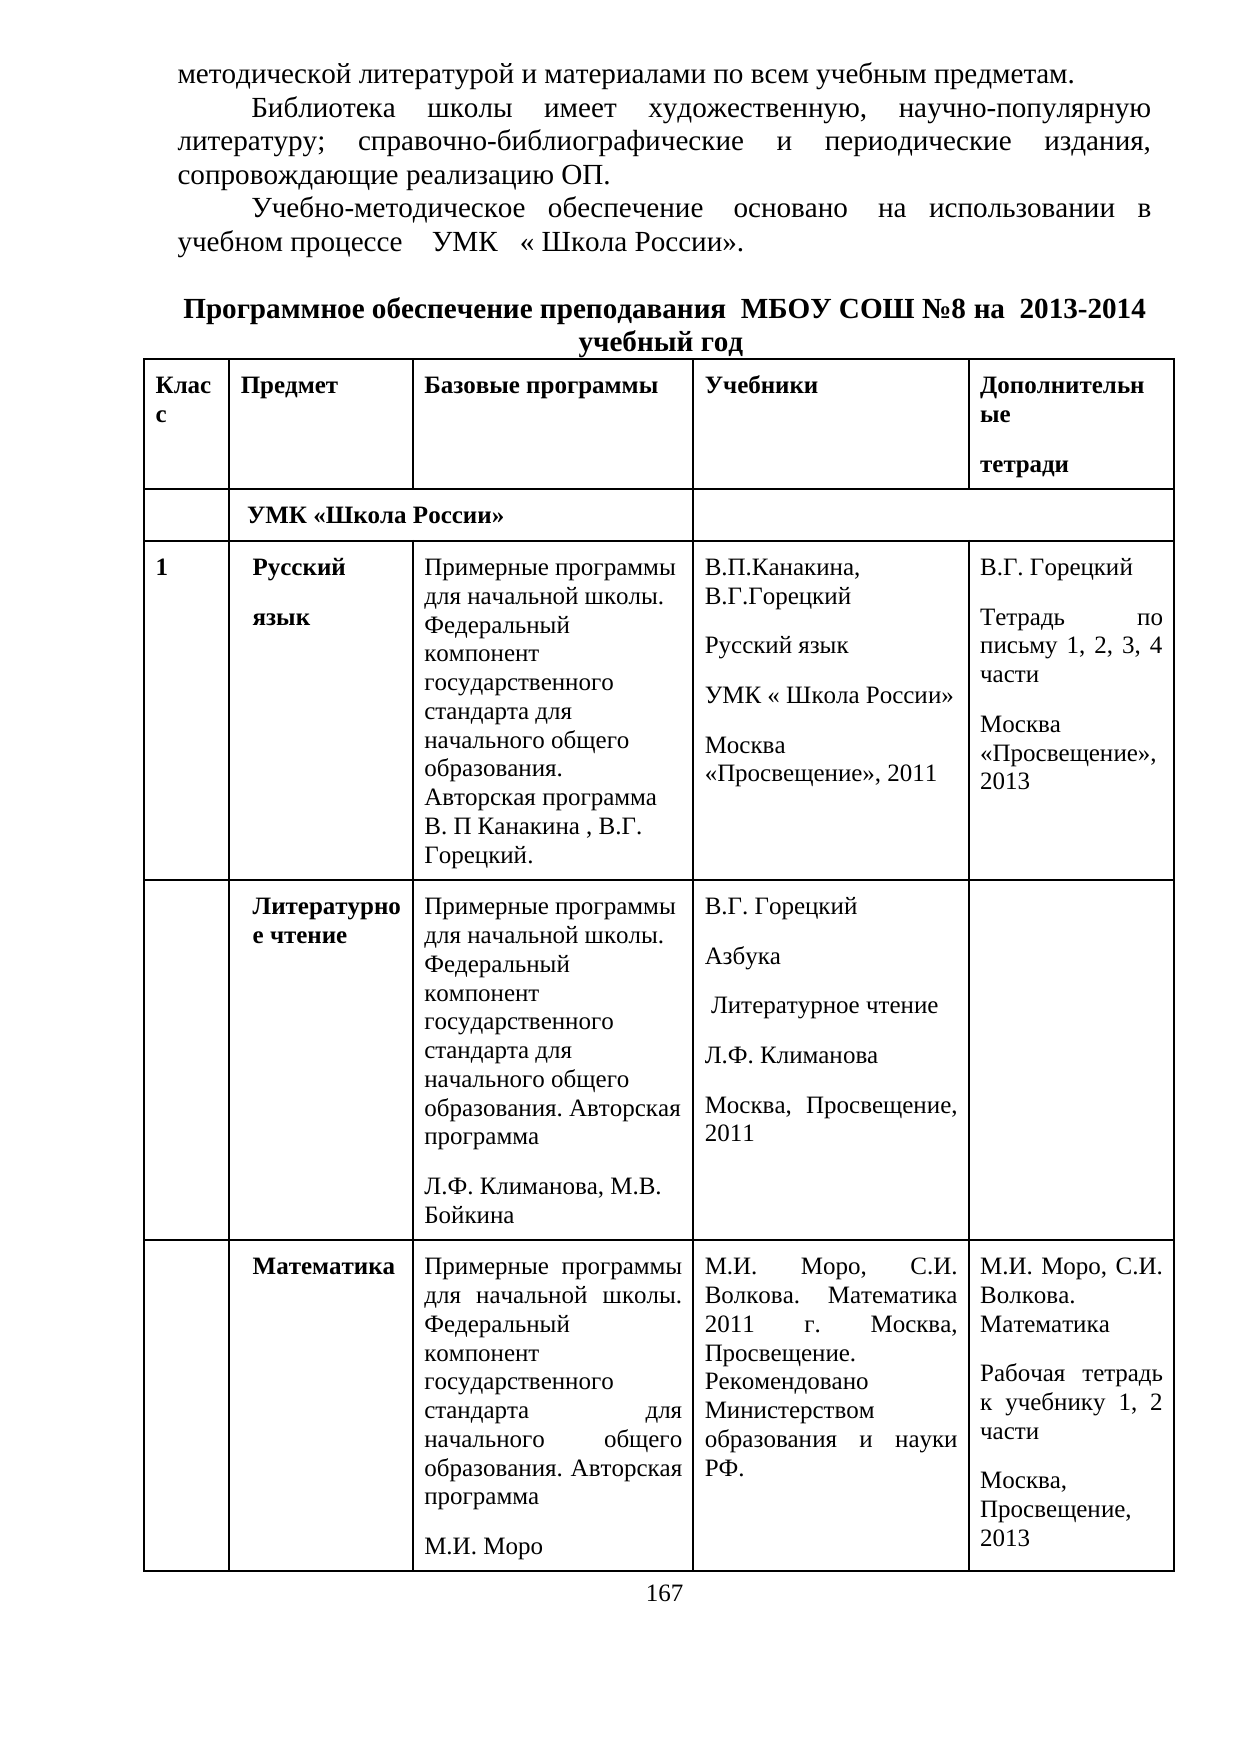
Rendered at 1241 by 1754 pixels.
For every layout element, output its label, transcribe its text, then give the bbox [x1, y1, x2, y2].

table_cell В.Г. Горецкий Тетрадь по письму 1, 2, 3, 4 части Москва «Просвещение», 2013 [970, 542, 1173, 879]
table_cell [970, 881, 1173, 1239]
table_header Класс [145, 360, 228, 488]
text Библиотека школы имеет художественную, научно-популярную литературу; справочно-библиографические и периодические издания, сопровождающие реализацию ОП. [177, 90, 1152, 190]
table_cell [145, 881, 228, 1239]
table_header Учебники [694, 360, 968, 488]
text методической литературой и материалами по всем учебным предметам. [177, 56, 1152, 90]
table_cell УМК «Школа России» [230, 490, 692, 540]
table_cell Примерные программы для начальной школы. Федеральный компонент государственного стандарта для начального общего образования. Авторская программа Л.Ф. Климанова, М.В. Бойкина [414, 881, 692, 1239]
table_cell Русский язык [230, 542, 412, 879]
table_cell [145, 490, 228, 540]
table_cell В.Г. Горецкий Азбука Литературное чтение Л.Ф. Климанова Москва, Просвещение, 2011 [694, 881, 968, 1239]
table_cell 1 [145, 542, 228, 879]
table_cell М.И. Моро, С.И. Волкова. Математика Рабочая тетрадь к учебнику 1, 2 части Москва, Просвещение, 2013 [970, 1241, 1173, 1570]
text Учебно-методическое обеспечение основано на использовании в учебном процессе УМК « Школа России». [177, 190, 1152, 257]
table_header Базовые программы [414, 360, 692, 488]
table_cell [694, 490, 1173, 540]
table_cell Математика [230, 1241, 412, 1570]
table_cell [145, 1241, 228, 1570]
table_cell В.П.Канакина, В.Г.Горецкий Русский язык УМК « Школа России» Москва «Просвещение», 2011 [694, 542, 968, 879]
table_header Предмет [230, 360, 412, 488]
table_cell Примерные программы для начальной школы. Федеральный компонент государственного стандарта для начального общего образования. Авторская программа В. П Канакина , В.Г. Горецкий. [414, 542, 692, 879]
table_cell Литературное чтение [230, 881, 412, 1239]
table_header Дополнительные тетради [970, 360, 1173, 488]
table_cell М.И. Моро, С.И. Волкова. Математика 2011 г. Москва, Просвещение. Рекомендовано Министерством образования и науки РФ. [694, 1241, 968, 1570]
table_cell Примерные программы для начальной школы. Федеральный компонент государственного стандарта для начального общего образования. Авторская программа М.И. Моро [414, 1241, 692, 1570]
text Программное обеспечение преподавания МБОУ СОШ №8 на 2013-2014 учебный год [177, 291, 1152, 358]
